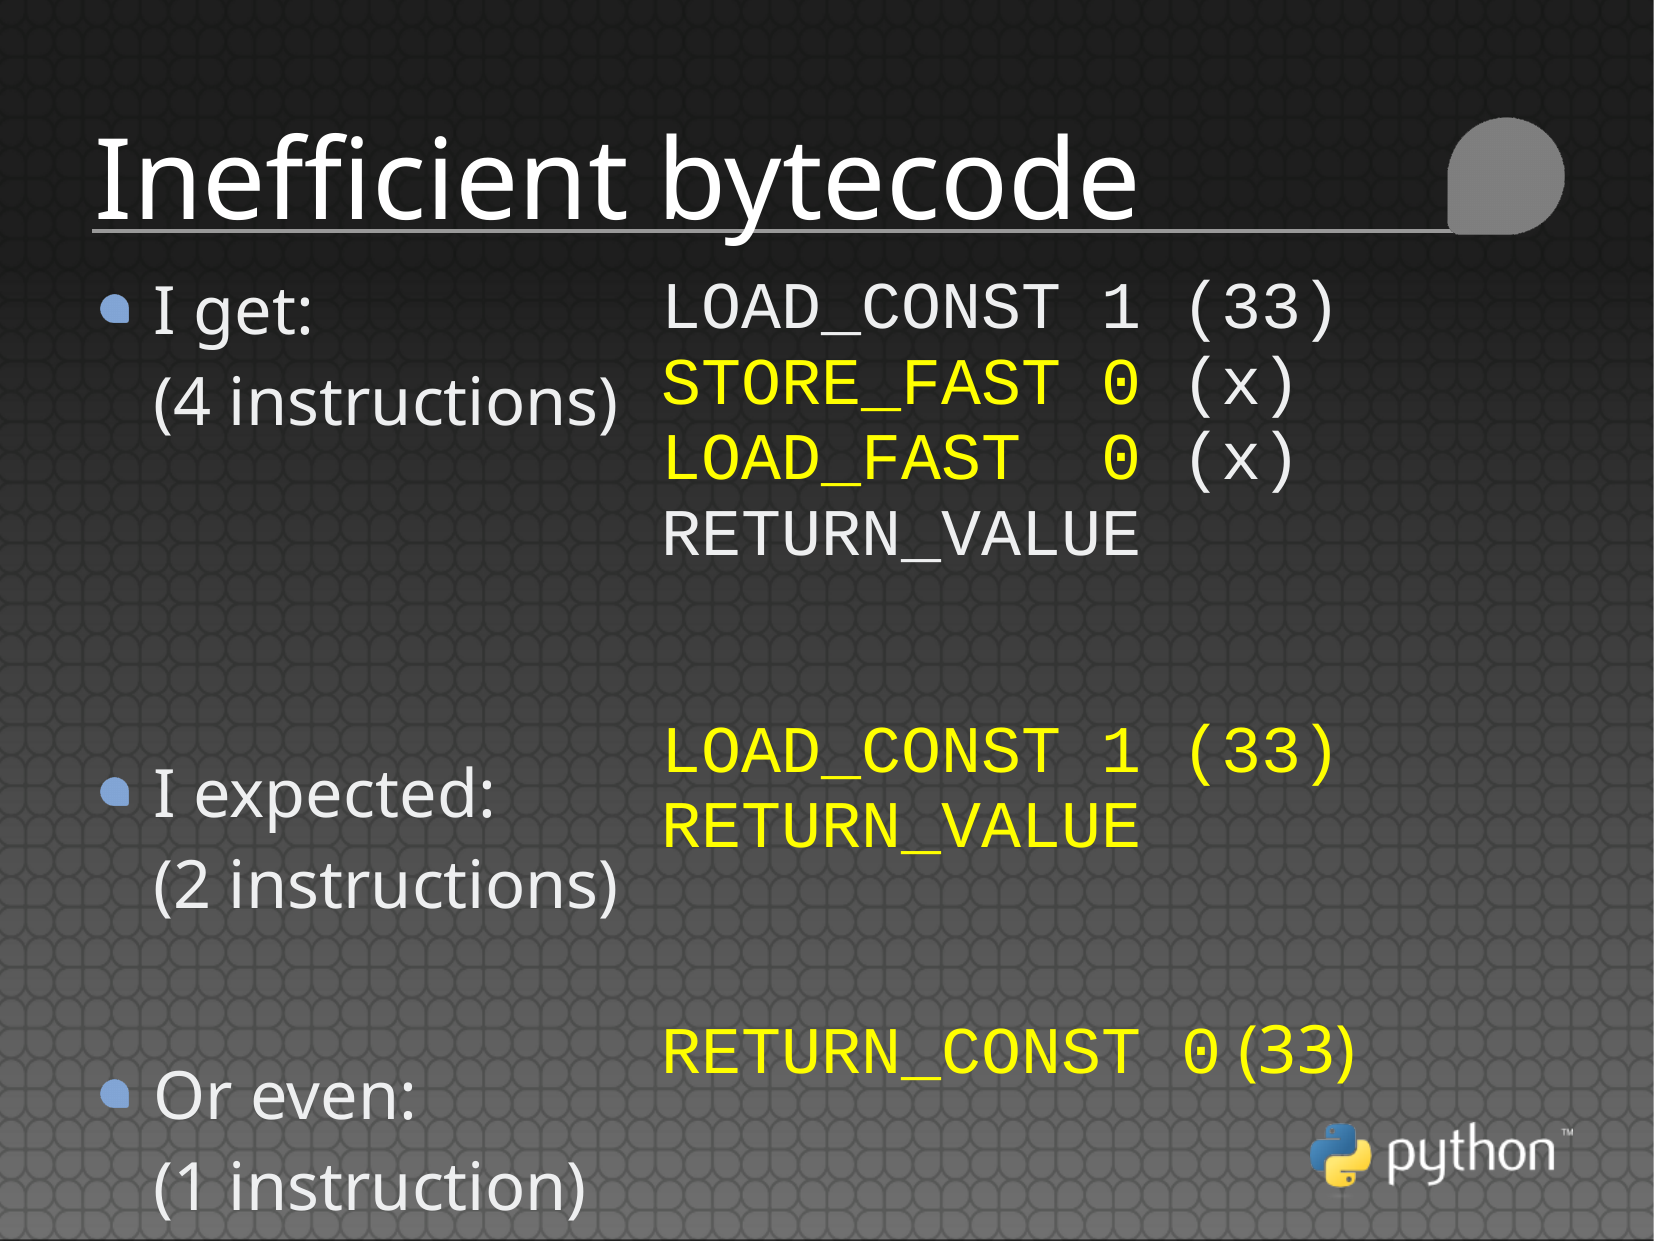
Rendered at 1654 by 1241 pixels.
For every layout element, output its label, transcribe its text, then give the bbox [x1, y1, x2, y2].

list I get: (4 instructions) I expected: (2 instructions) Or even: (1 instruction) [82, 263, 720, 1158]
picture [0, 0, 1654, 1241]
title Inefficient bytecode [94, 100, 1426, 251]
list LOAD_CONST 1 (33) STORE_FAST 0 (x) LOAD_FAST 0 (x) RETURN_VALUE LOAD_CONST 1 (33) RETURN_VALUE RETURN_CONST 0 (33) [720, 273, 1560, 1085]
